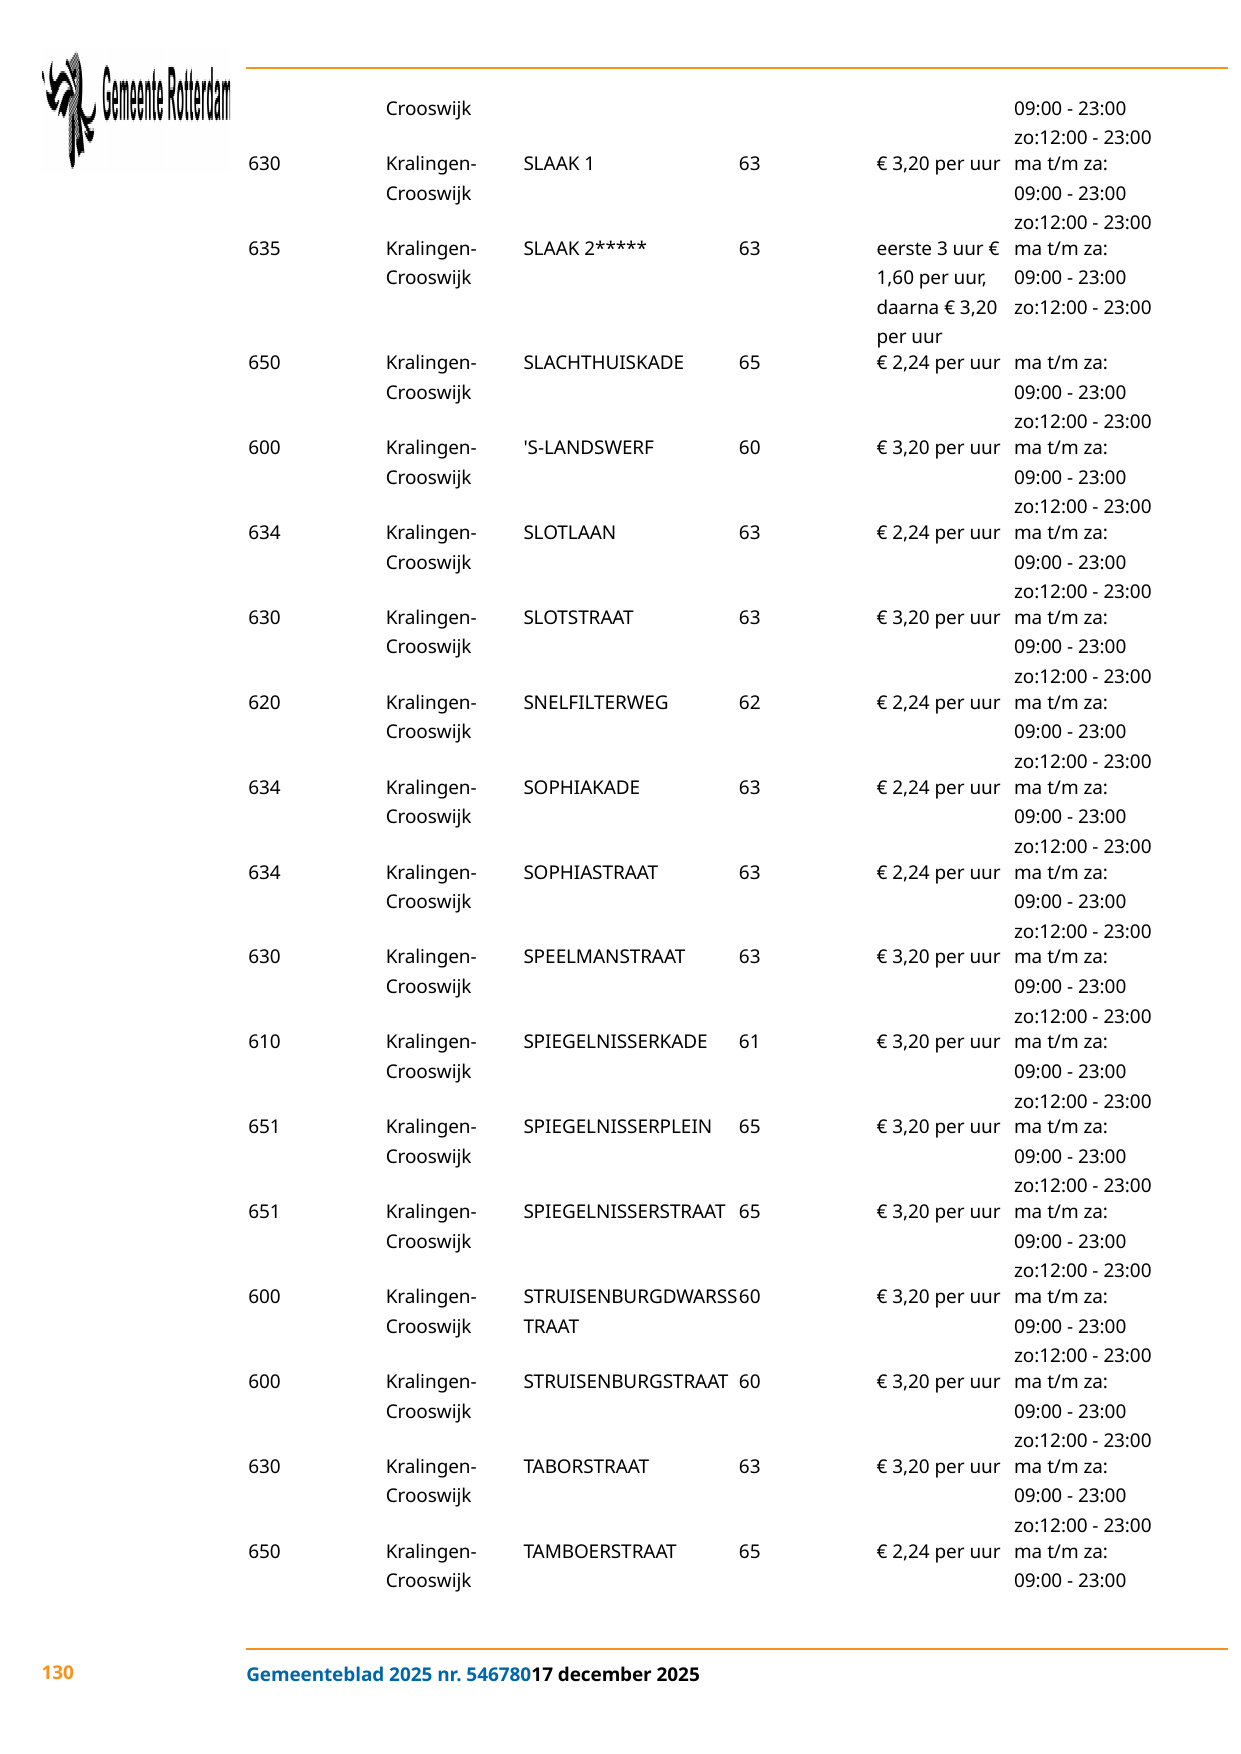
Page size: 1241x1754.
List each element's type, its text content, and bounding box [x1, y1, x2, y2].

table_cell Kralingen-Crooswijk [386, 434, 523, 519]
table_cell 630 [248, 944, 386, 1029]
table_cell 63 [739, 1453, 876, 1538]
table_cell TABORSTRAAT [523, 1453, 739, 1538]
table_cell € 3,20 per uur [876, 150, 1014, 235]
table_cell eerste 3 uur € 1,60 per uur, daarna € 3,20 per uur [876, 235, 1014, 349]
table_cell Crooswijk [386, 95, 523, 150]
table_cell 65 [739, 350, 876, 434]
table_cell Kralingen-Crooswijk [386, 1283, 523, 1368]
table_cell ma t/m za: 09:00 - 23:00 zo:12:00 - 23:00 [1014, 1453, 1152, 1538]
table_cell Kralingen-Crooswijk [386, 1453, 523, 1538]
table_cell ma t/m za: 09:00 - 23:00 zo:12:00 - 23:00 [1014, 689, 1152, 774]
table_cell Kralingen-Crooswijk [386, 1538, 523, 1593]
table_cell Kralingen-Crooswijk [386, 235, 523, 349]
table_cell Kralingen-Crooswijk [386, 944, 523, 1029]
table_cell 60 [739, 1368, 876, 1453]
table_cell ma t/m za: 09:00 - 23:00 zo:12:00 - 23:00 [1014, 944, 1152, 1029]
table_cell Kralingen-Crooswijk [386, 1029, 523, 1113]
table_cell ma t/m za: 09:00 - 23:00 zo:12:00 - 23:00 [1014, 604, 1152, 689]
table_cell Kralingen-Crooswijk [386, 1114, 523, 1198]
table_cell ma t/m za: 09:00 - 23:00 zo:12:00 - 23:00 [1014, 1029, 1152, 1113]
table_cell Kralingen-Crooswijk [386, 150, 523, 235]
table_cell € 3,20 per uur [876, 1029, 1014, 1113]
table_cell 63 [739, 519, 876, 604]
table_cell ma t/m za: 09:00 - 23:00 zo:12:00 - 23:00 [1014, 350, 1152, 434]
table_cell € 3,20 per uur [876, 1368, 1014, 1453]
table_cell 600 [248, 1368, 386, 1453]
table_cell [876, 95, 1014, 150]
table_cell € 2,24 per uur [876, 350, 1014, 434]
table_cell SOPHIASTRAAT [523, 859, 739, 944]
table_cell STRUISENBURGDWARSSTRAAT [523, 1283, 739, 1368]
table_cell 620 [248, 689, 386, 774]
table_cell 63 [739, 604, 876, 689]
table_cell 600 [248, 434, 386, 519]
table_cell Kralingen-Crooswijk [386, 689, 523, 774]
table_cell 650 [248, 350, 386, 434]
table_cell ma t/m za: 09:00 - 23:00 zo:12:00 - 23:00 [1014, 434, 1152, 519]
table_cell 'S-LANDSWERF [523, 434, 739, 519]
table_cell SLAAK 1 [523, 150, 739, 235]
table_cell 09:00 - 23:00 zo:12:00 - 23:00 [1014, 95, 1152, 150]
table_cell ma t/m za: 09:00 - 23:00 zo:12:00 - 23:00 [1014, 150, 1152, 235]
table_cell € 2,24 per uur [876, 859, 1014, 944]
table_cell 634 [248, 774, 386, 859]
table_cell 63 [739, 859, 876, 944]
table_cell SNELFILTERWEG [523, 689, 739, 774]
table_cell 630 [248, 604, 386, 689]
table_cell Kralingen-Crooswijk [386, 519, 523, 604]
table_cell € 2,24 per uur [876, 689, 1014, 774]
table_cell 61 [739, 1029, 876, 1113]
table_cell 63 [739, 235, 876, 349]
table_cell € 2,24 per uur [876, 519, 1014, 604]
table_cell € 3,20 per uur [876, 1453, 1014, 1538]
table_cell SPIEGELNISSERSTRAAT [523, 1199, 739, 1283]
table_cell € 3,20 per uur [876, 1283, 1014, 1368]
table_cell 630 [248, 1453, 386, 1538]
table_cell Kralingen-Crooswijk [386, 859, 523, 944]
table_cell ma t/m za: 09:00 - 23:00 zo:12:00 - 23:00 [1014, 235, 1152, 349]
table_cell ma t/m za: 09:00 - 23:00 zo:12:00 - 23:00 [1014, 1199, 1152, 1283]
table_cell Kralingen-Crooswijk [386, 1368, 523, 1453]
table_cell 60 [739, 1283, 876, 1368]
table_cell SLACHTHUISKADE [523, 350, 739, 434]
table_cell 600 [248, 1283, 386, 1368]
table_cell 62 [739, 689, 876, 774]
table_cell 63 [739, 150, 876, 235]
table_cell € 2,24 per uur [876, 774, 1014, 859]
table_cell [248, 95, 386, 150]
table_cell ma t/m za: 09:00 - 23:00 zo:12:00 - 23:00 [1014, 859, 1152, 944]
table_cell 65 [739, 1114, 876, 1198]
picture [41, 47, 231, 172]
table_cell SPEELMANSTRAAT [523, 944, 739, 1029]
table_cell Kralingen-Crooswijk [386, 1199, 523, 1283]
table_cell Kralingen-Crooswijk [386, 604, 523, 689]
table_cell 634 [248, 519, 386, 604]
table_cell ma t/m za: 09:00 - 23:00 zo:12:00 - 23:00 [1014, 1283, 1152, 1368]
table_cell [739, 95, 876, 150]
table_cell [523, 95, 739, 150]
table_cell € 3,20 per uur [876, 604, 1014, 689]
table_cell 610 [248, 1029, 386, 1113]
table_cell 651 [248, 1114, 386, 1198]
table_cell TAMBOERSTRAAT [523, 1538, 739, 1593]
table_cell 65 [739, 1199, 876, 1283]
table_cell 630 [248, 150, 386, 235]
table_cell € 3,20 per uur [876, 1114, 1014, 1198]
table_cell ma t/m za: 09:00 - 23:00 zo:12:00 - 23:00 [1014, 1368, 1152, 1453]
table_cell SLAAK 2***** [523, 235, 739, 349]
table_cell ma t/m za: 09:00 - 23:00 zo:12:00 - 23:00 [1014, 519, 1152, 604]
table_cell € 3,20 per uur [876, 1199, 1014, 1283]
table_cell € 3,20 per uur [876, 434, 1014, 519]
table_cell 650 [248, 1538, 386, 1593]
table_cell Kralingen-Crooswijk [386, 774, 523, 859]
table_cell 65 [739, 1538, 876, 1593]
table_cell ma t/m za: 09:00 - 23:00 [1014, 1538, 1152, 1593]
table_cell ma t/m za: 09:00 - 23:00 zo:12:00 - 23:00 [1014, 1114, 1152, 1198]
table_cell SOPHIAKADE [523, 774, 739, 859]
table_cell 651 [248, 1199, 386, 1283]
table_cell 634 [248, 859, 386, 944]
table_cell € 3,20 per uur [876, 944, 1014, 1029]
table_cell SLOTSTRAAT [523, 604, 739, 689]
table_cell SPIEGELNISSERKADE [523, 1029, 739, 1113]
table_cell Kralingen-Crooswijk [386, 350, 523, 434]
table_cell 63 [739, 944, 876, 1029]
table_cell 60 [739, 434, 876, 519]
table_cell ma t/m za: 09:00 - 23:00 zo:12:00 - 23:00 [1014, 774, 1152, 859]
table_cell SLOTLAAN [523, 519, 739, 604]
table_cell € 2,24 per uur [876, 1538, 1014, 1593]
table_cell 63 [739, 774, 876, 859]
table_cell SPIEGELNISSERPLEIN [523, 1114, 739, 1198]
table_cell 635 [248, 235, 386, 349]
table_cell STRUISENBURGSTRAAT [523, 1368, 739, 1453]
